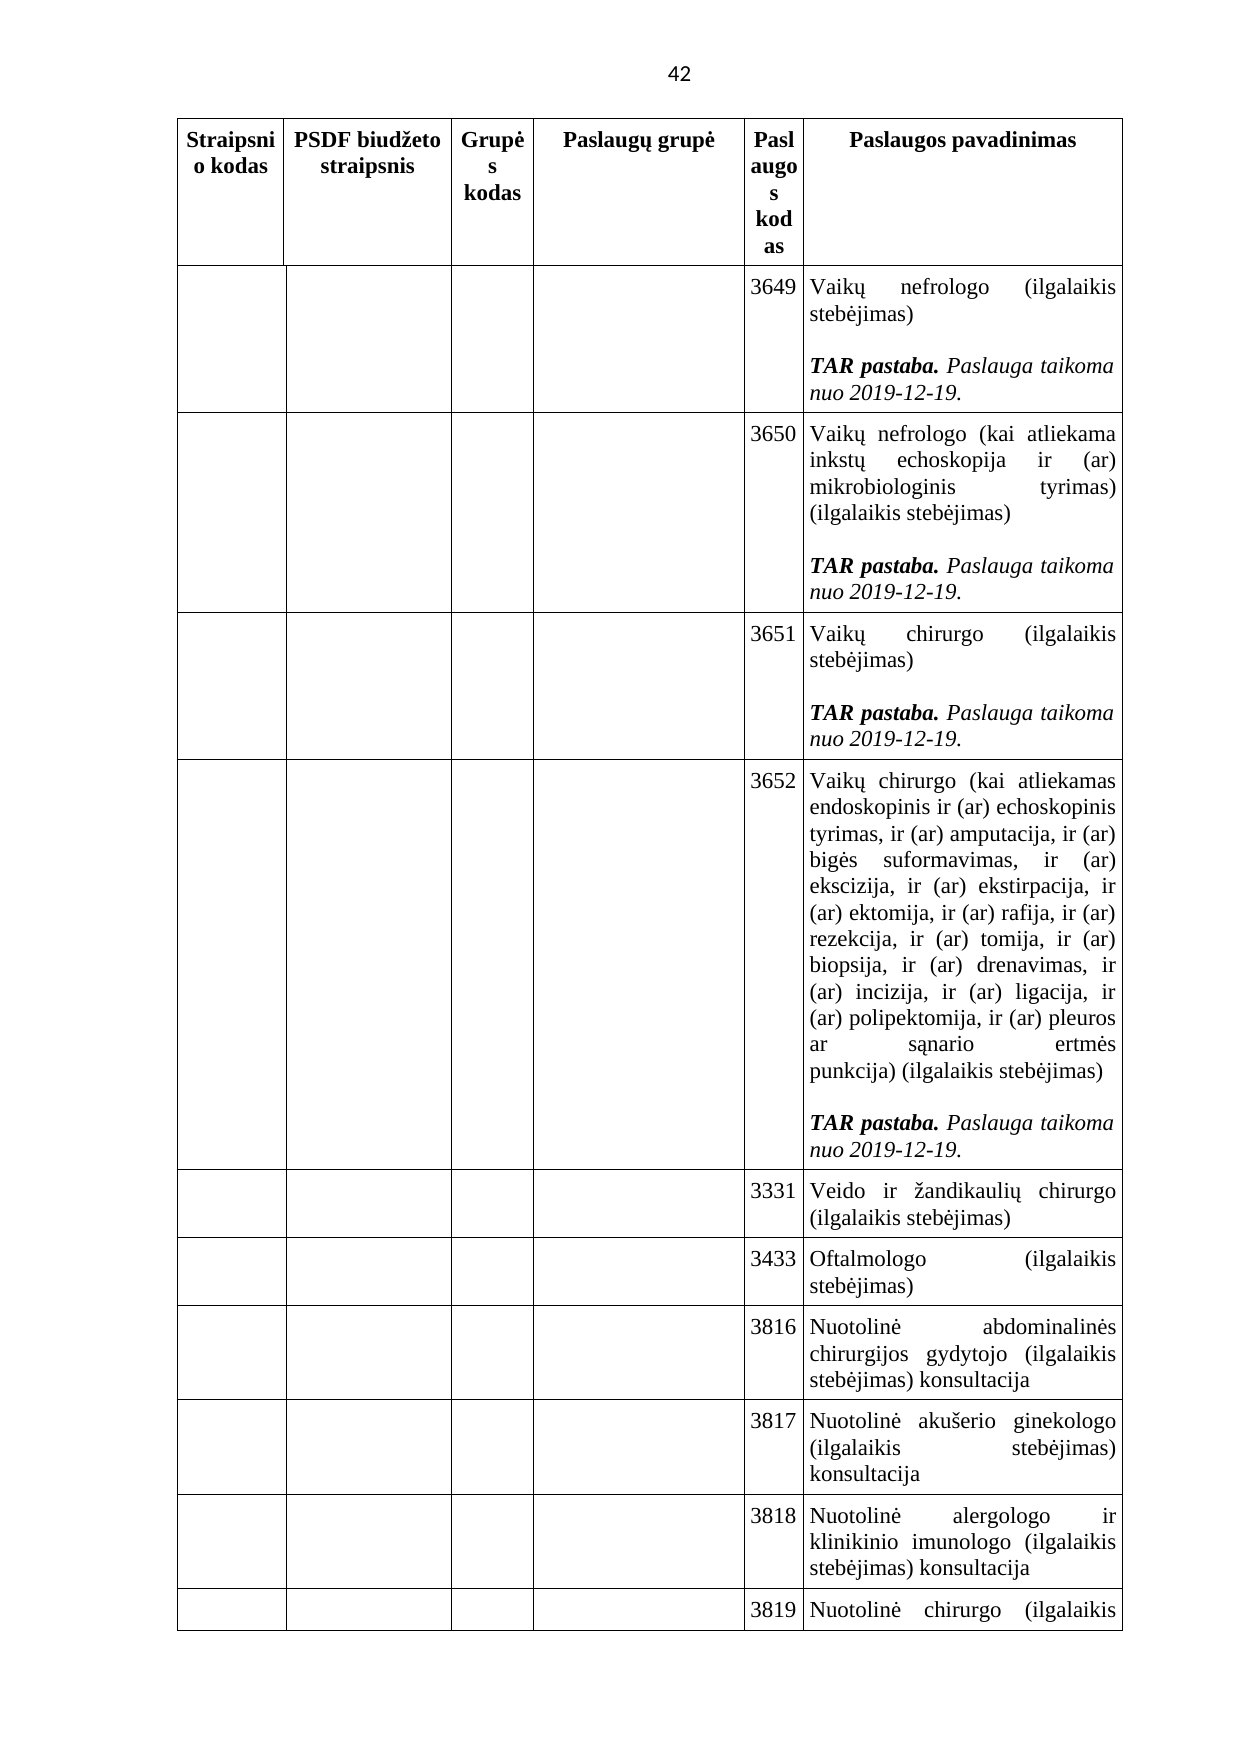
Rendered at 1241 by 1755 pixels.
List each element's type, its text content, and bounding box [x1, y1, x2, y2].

table_cell 3651 [745, 613, 803, 759]
table_cell [287, 1495, 451, 1588]
table_cell Nuotolinė akušerio ginekologo (ilgalaikis stebėjimas) konsultacija [804, 1400, 1122, 1494]
table_cell [178, 760, 286, 1169]
table_cell [287, 1238, 451, 1305]
table_cell 3818 [745, 1495, 803, 1588]
table_cell [287, 613, 451, 759]
table_cell [534, 1306, 744, 1399]
table_cell [287, 266, 451, 412]
table_cell [534, 1170, 744, 1237]
table_cell [287, 1170, 451, 1237]
table_cell [178, 1238, 286, 1305]
table_cell Nuotolinė chirurgo (ilgalaikis [804, 1589, 1122, 1629]
table_cell [287, 1400, 451, 1494]
table_cell 3433 [745, 1238, 803, 1305]
table_cell Vaikų nefrologo (kai atliekama inkstų echoskopija ir (ar) mikrobiologinis tyrimas) (ilgalaikis stebėjimas) TAR pastaba. Paslauga taikoma nuo 2019-12-19. [804, 413, 1122, 612]
table_cell [452, 613, 533, 759]
table_cell 3819 [745, 1589, 803, 1629]
table_cell [452, 1306, 533, 1399]
table_cell 3817 [745, 1400, 803, 1494]
table_header Paslaugų grupė [534, 119, 744, 265]
table_header Grupės kodas [452, 119, 533, 265]
table_header Paslaugos pavadinimas [804, 119, 1122, 265]
table_cell [287, 1589, 451, 1629]
table_cell [452, 1495, 533, 1588]
table_cell [534, 1495, 744, 1588]
table_cell 3816 [745, 1306, 803, 1399]
table_cell 3331 [745, 1170, 803, 1237]
table_cell [534, 1400, 744, 1494]
table_cell 3650 [745, 413, 803, 612]
table_header Straipsnio kodas [178, 119, 283, 265]
table_cell Oftalmologo (ilgalaikis stebėjimas) [804, 1238, 1122, 1305]
table_cell 3652 [745, 760, 803, 1169]
table_cell [452, 1400, 533, 1494]
table_cell [534, 413, 744, 612]
table_cell [178, 1306, 286, 1399]
table_header Paslaugos kodas [745, 119, 803, 265]
table_cell [178, 1400, 286, 1494]
table_cell [178, 1170, 286, 1237]
table_cell Veido ir žandikaulių chirurgo (ilgalaikis stebėjimas) [804, 1170, 1122, 1237]
table_cell [452, 266, 533, 412]
table_cell [452, 1238, 533, 1305]
table_cell [178, 413, 286, 612]
table_cell Vaikų chirurgo (ilgalaikis stebėjimas) TAR pastaba. Paslauga taikoma nuo 2019-12-19. [804, 613, 1122, 759]
table_cell [452, 1170, 533, 1237]
table_cell Nuotolinė alergologo ir klinikinio imunologo (ilgalaikis stebėjimas) konsultacija [804, 1495, 1122, 1588]
table_cell [287, 760, 451, 1169]
table_header PSDF biudžeto straipsnis [284, 119, 451, 265]
table_cell [452, 413, 533, 612]
table_cell [534, 760, 744, 1169]
table_cell [178, 1589, 286, 1629]
table_cell 3649 [745, 266, 803, 412]
table_cell [452, 760, 533, 1169]
table_cell Vaikų nefrologo (ilgalaikis stebėjimas) TAR pastaba. Paslauga taikoma nuo 2019-12-19. [804, 266, 1122, 412]
table_cell [534, 1589, 744, 1629]
table_cell [452, 1589, 533, 1629]
table_cell [178, 1495, 286, 1588]
table_cell [534, 266, 744, 412]
table_cell [287, 1306, 451, 1399]
table_cell [534, 1238, 744, 1305]
table_cell [534, 613, 744, 759]
table_cell [178, 266, 286, 412]
table_cell Nuotolinė abdominalinės chirurgijos gydytojo (ilgalaikis stebėjimas) konsultacija [804, 1306, 1122, 1399]
table_cell Vaikų chirurgo (kai atliekamas endoskopinis ir (ar) echoskopinis tyrimas, ir (ar) amputacija, ir (ar) bigės suformavimas, ir (ar) ekscizija, ir (ar) ekstirpacija, ir (ar) ektomija, ir (ar) rafija, ir (ar) rezekcija, ir (ar) tomija, ir (ar) biopsija, ir (ar) drenavimas, ir (ar) incizija, ir (ar) ligacija, ir (ar) polipektomija, ir (ar) pleuros ar sąnario ertmės punkcija) (ilgalaikis stebėjimas) TAR pastaba. Paslauga taikoma nuo 2019-12-19. [804, 760, 1122, 1169]
table_cell [178, 613, 286, 759]
table_cell [287, 413, 451, 612]
